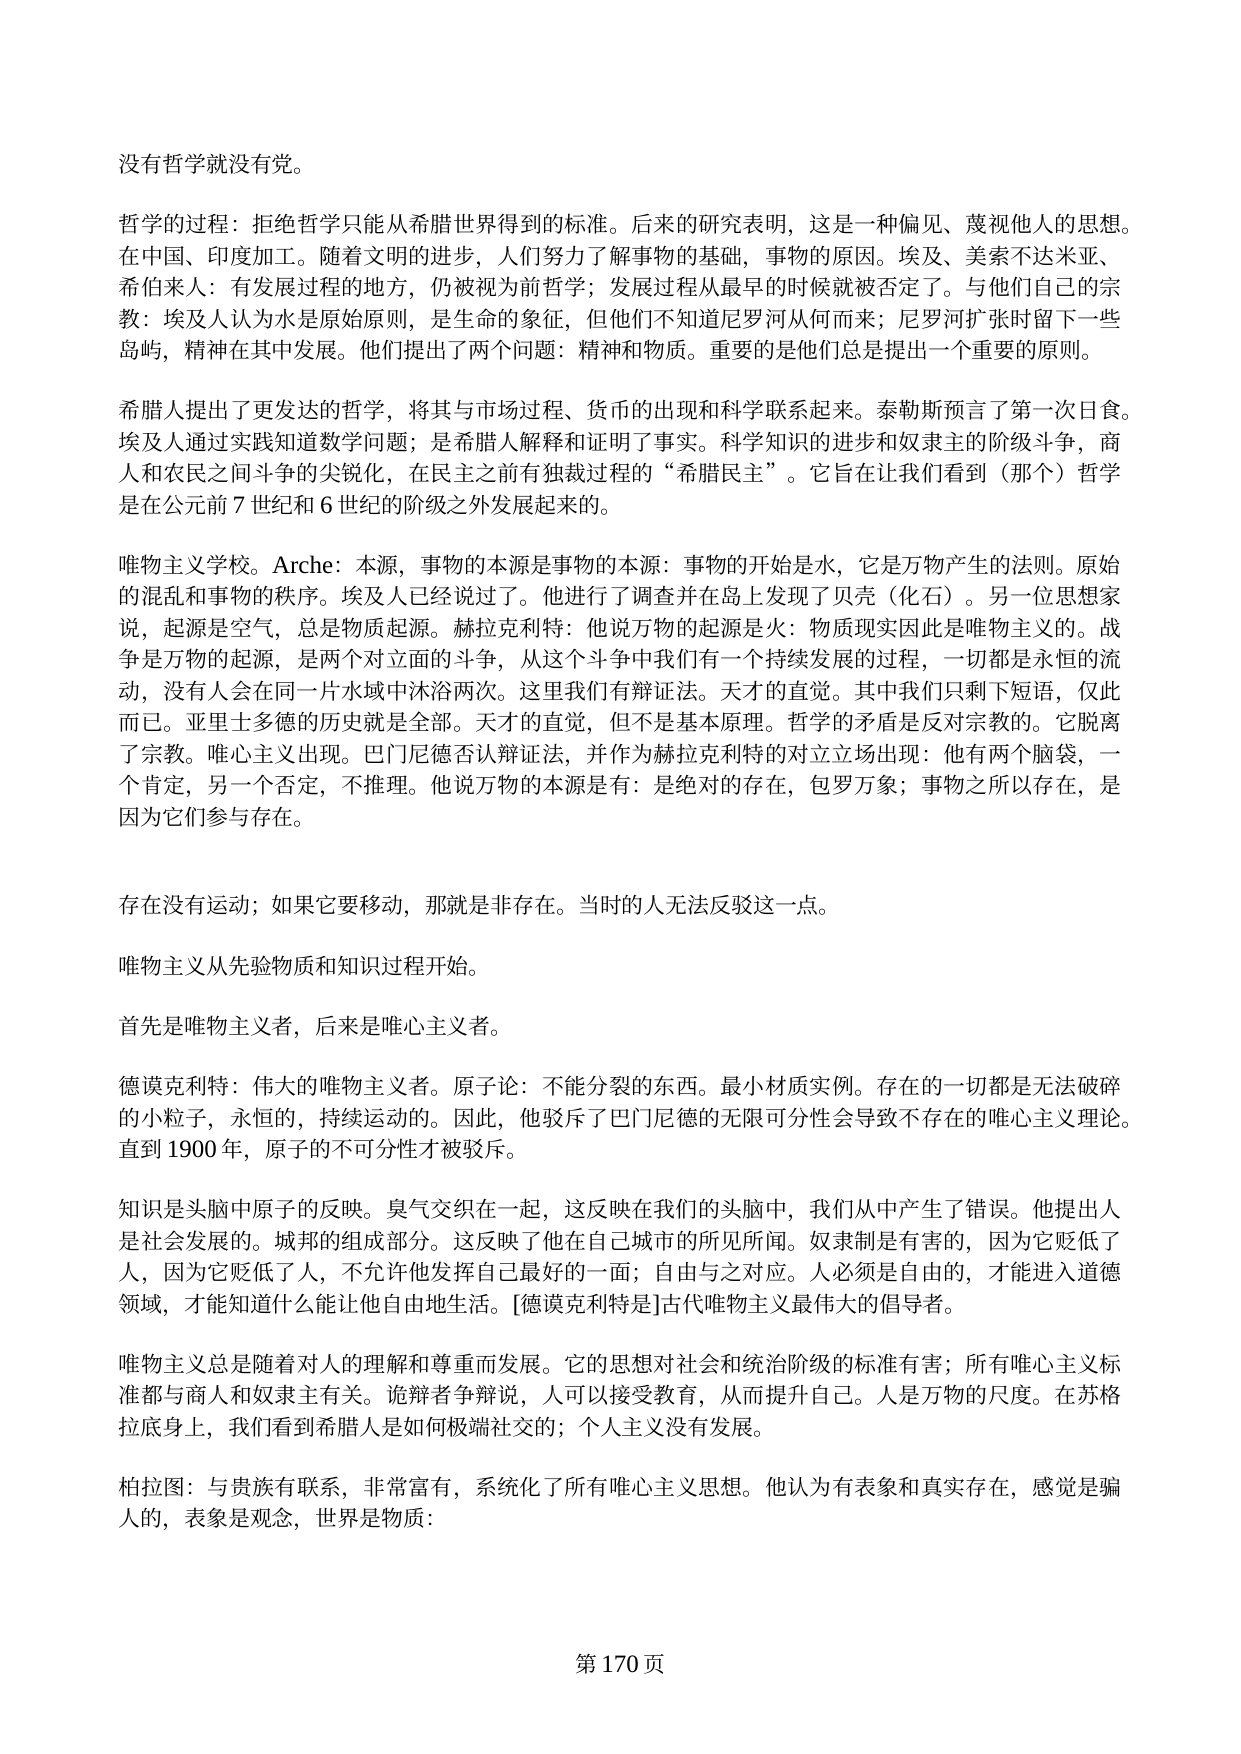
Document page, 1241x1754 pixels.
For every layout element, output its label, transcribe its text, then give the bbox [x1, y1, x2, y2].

text 没有哲学就没有党。 [118, 147, 1122, 179]
text 唯物主义从先验物质和知识过程开始。 [118, 949, 1122, 980]
text 德谟克利特：伟大的唯物主义者。原子论：不能分裂的东西。最小材质实例。存在的一切都是无法破碎的小粒子，永恒的，持续运动的。因此，他驳斥了巴门尼德的无限可分性会导致不存在的唯心主义理论。直到1900年，原子的不可分性才被驳斥。 [118, 1069, 1122, 1164]
text 希腊人提出了更发达的哲学，将其与市场过程、货币的出现和科学联系起来。泰勒斯预言了第一次日食。埃及人通过实践知道数学问题；是希腊人解释和证明了事实。科学知识的进步和奴隶主的阶级斗争，商人和农民之间斗争的尖锐化，在民主之前有独裁过程的“希腊民主”。它旨在让我们看到（那个）哲学是在公元前7世纪和6世纪的阶级之外发展起来的。 [118, 393, 1122, 519]
text 唯物主义学校。Arche：本源，事物的本源是事物的本源：事物的开始是水，它是万物产生的法则。原始的混乱和事物的秩序。埃及人已经说过了。他进行了调查并在岛上发现了贝壳（化石）。另一位思想家说，起源是空气，总是物质起源。赫拉克利特：他说万物的起源是火：物质现实因此是唯物主义的。战争是万物的起源，是两个对立面的斗争，从这个斗争中我们有一个持续发展的过程，一切都是永恒的流动，没有人会在同一片水域中沐浴两次。这里我们有辩证法。天才的直觉。其中我们只剩下短语，仅此而已。亚里士多德的历史就是全部。天才的直觉，但不是基本原理。哲学的矛盾是反对宗教的。它脱离了宗教。唯心主义出现。巴门尼德否认辩证法，并作为赫拉克利特的对立立场出现：他有两个脑袋，一个肯定，另一个否定，不推理。他说万物的本源是有：是绝对的存在，包罗万象；事物之所以存在，是因为它们参与存在。 [118, 548, 1122, 831]
text 存在没有运动；如果它要移动，那就是非存在。当时的人无法反驳这一点。 [118, 889, 1122, 920]
text 知识是头脑中原子的反映。臭气交织在一起，这反映在我们的头脑中，我们从中产生了错误。他提出人是社会发展的。城邦的组成部分。这反映了他在自己城市的所见所闻。奴隶制是有害的，因为它贬低了人，因为它贬低了人，不允许他发挥自己最好的一面；自由与之对应。人必须是自由的，才能进入道德领域，才能知道什么能让他自由地生活。[德谟克利特是]古代唯物主义最伟大的倡导者。 [118, 1192, 1122, 1318]
text 哲学的过程：拒绝哲学只能从希腊世界得到的标准。后来的研究表明，这是一种偏见、蔑视他人的思想。在中国、印度加工。随着文明的进步，人们努力了解事物的基础，事物的原因。埃及、美索不达米亚、希伯来人：有发展过程的地方，仍被视为前哲学；发展过程从最早的时候就被否定了。与他们自己的宗教：埃及人认为水是原始原则，是生命的象征，但他们不知道尼罗河从何而来；尼罗河扩张时留下一些岛屿，精神在其中发展。他们提出了两个问题：精神和物质。重要的是他们总是提出一个重要的原则。 [118, 207, 1122, 365]
text 唯物主义总是随着对人的理解和尊重而发展。它的思想对社会和统治阶级的标准有害；所有唯心主义标准都与商人和奴隶主有关。诡辩者争辩说，人可以接受教育，从而提升自己。人是万物的尺度。在苏格拉底身上，我们看到希腊人是如何极端社交的；个人主义没有发展。 [118, 1347, 1122, 1441]
text 柏拉图：与贵族有联系，非常富有，系统化了所有唯心主义思想。他认为有表象和真实存在，感觉是骗人的，表象是观念，世界是物质： [118, 1470, 1122, 1533]
text 首先是唯物主义者，后来是唯心主义者。 [118, 1009, 1122, 1041]
